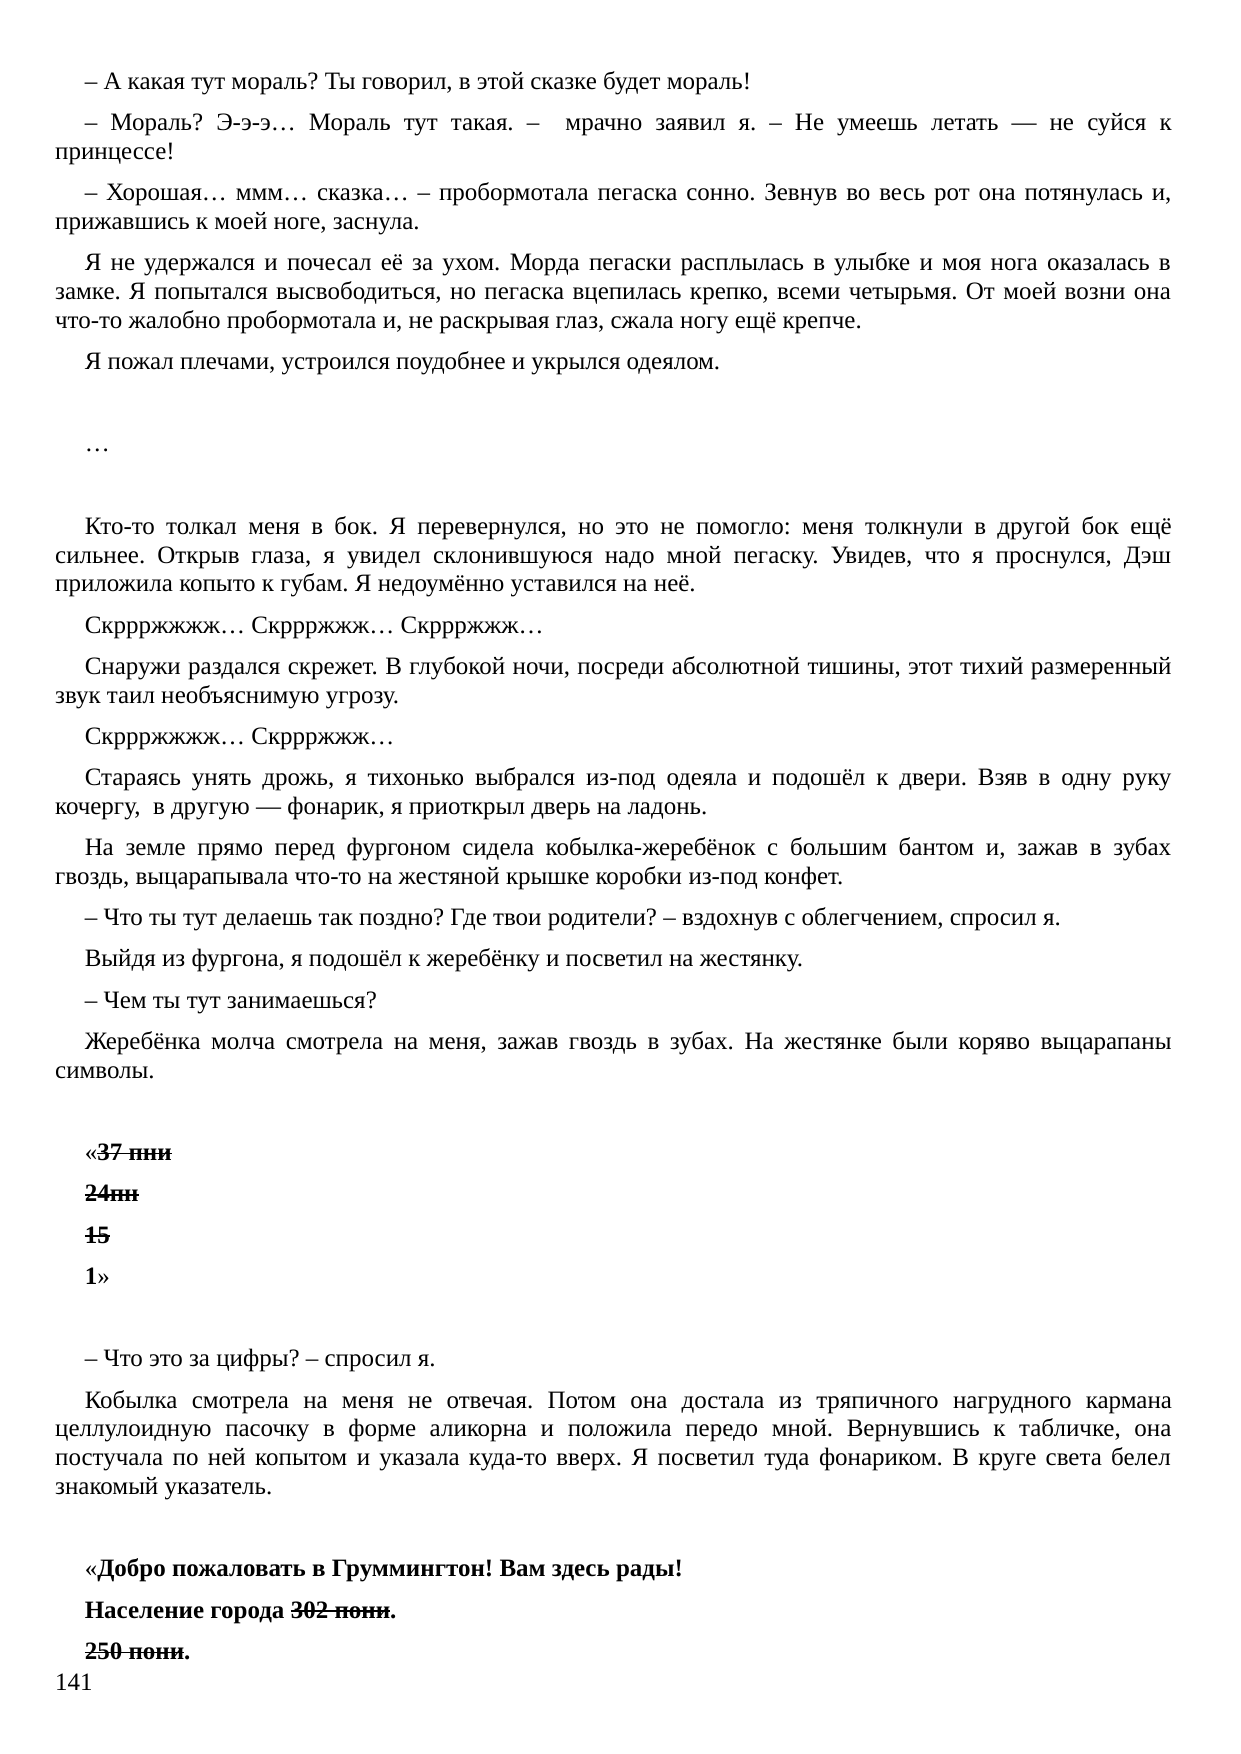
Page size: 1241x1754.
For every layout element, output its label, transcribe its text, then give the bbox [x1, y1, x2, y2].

text … [55, 428, 1173, 457]
text Скррржжжж… Скррржжж… [55, 721, 1173, 750]
text – Что ты тут делаешь так поздно? Где твои родители? – вздохнув с облегчением, спросил я. [55, 902, 1173, 931]
text На земле прямо перед фургоном сидела кобылка-жеребёнок с большим бантом и, зажав в зубах гвоздь, выцарапывала что-то на жестяной крышке коробки из-под конфет. [55, 832, 1173, 890]
text 24пн [55, 1178, 1173, 1207]
text Стараясь унять дрожь, я тихонько выбрался из-под одеяла и подошёл к двери. Взяв в одну руку кочергу, в другую — фонарик, я приоткрыл дверь на ладонь. [55, 762, 1173, 820]
text Скррржжжж… Скррржжж… Скррржжж… [55, 610, 1173, 638]
text «37 пни [55, 1137, 1173, 1166]
text Снаружи раздался скрежет. В глубокой ночи, посреди абсолютной тишины, этот тихий размеренный звук таил необъяснимую угрозу. [55, 651, 1173, 708]
text Жеребёнка молча смотрела на меня, зажав гвоздь в зубах. На жестянке были коряво выцарапаны символы. [55, 1026, 1173, 1083]
text 250 пони. [55, 1636, 1173, 1665]
text «Добро пожаловать в Груммингтон! Вам здесь рады! [55, 1553, 1173, 1582]
text – Чем ты тут занимаешься? [55, 985, 1173, 1013]
text Население города 302 пони. [55, 1595, 1173, 1623]
text 15 [55, 1220, 1173, 1248]
text – Что это за цифры? – спросил я. [55, 1343, 1173, 1372]
text Я не удержался и почесал её за ухом. Морда пегаски расплылась в улыбке и моя нога оказалась в замке. Я попытался высвободиться, но пегаска вцепилась крепко, всеми четырьмя. От моей возни она что-то жалобно пробормотала и, не раскрывая глаз, сжала ногу ещё крепче. [55, 247, 1173, 333]
text Я пожал плечами, устроился поудобнее и укрылся одеялом. [55, 346, 1173, 375]
text – А какая тут мораль? Ты говорил, в этой сказке будет мораль! [55, 66, 1173, 95]
text – Хорошая… ммм… сказка… – пробормотала пегаска сонно. Зевнув во весь рот она потянулась и, прижавшись к моей ноге, заснула. [55, 177, 1173, 235]
text 1» [55, 1261, 1173, 1290]
text Кобылка смотрела на меня не отвечая. Потом она достала из тряпичного нагрудного кармана целлулоидную пасочку в форме аликорна и положила передо мной. Вернувшись к табличке, она постучала по ней копытом и указала куда-то вверх. Я посветил туда фонариком. В круге света белел знакомый указатель. [55, 1385, 1173, 1500]
text – Мораль? Э-э-э… Мораль тут такая. – мрачно заявил я. – Не умеешь летать — не суйся к принцессе! [55, 107, 1173, 165]
text Выйдя из фургона, я подошёл к жеребёнку и посветил на жестянку. [55, 943, 1173, 972]
text Кто-то толкал меня в бок. Я перевернулся, но это не помогло: меня толкнули в другой бок ещё сильнее. Открыв глаза, я увидел склонившуюся надо мной пегаску. Увидев, что я проснулся, Дэш приложила копыто к губам. Я недоумённо уставился на неё. [55, 511, 1173, 597]
